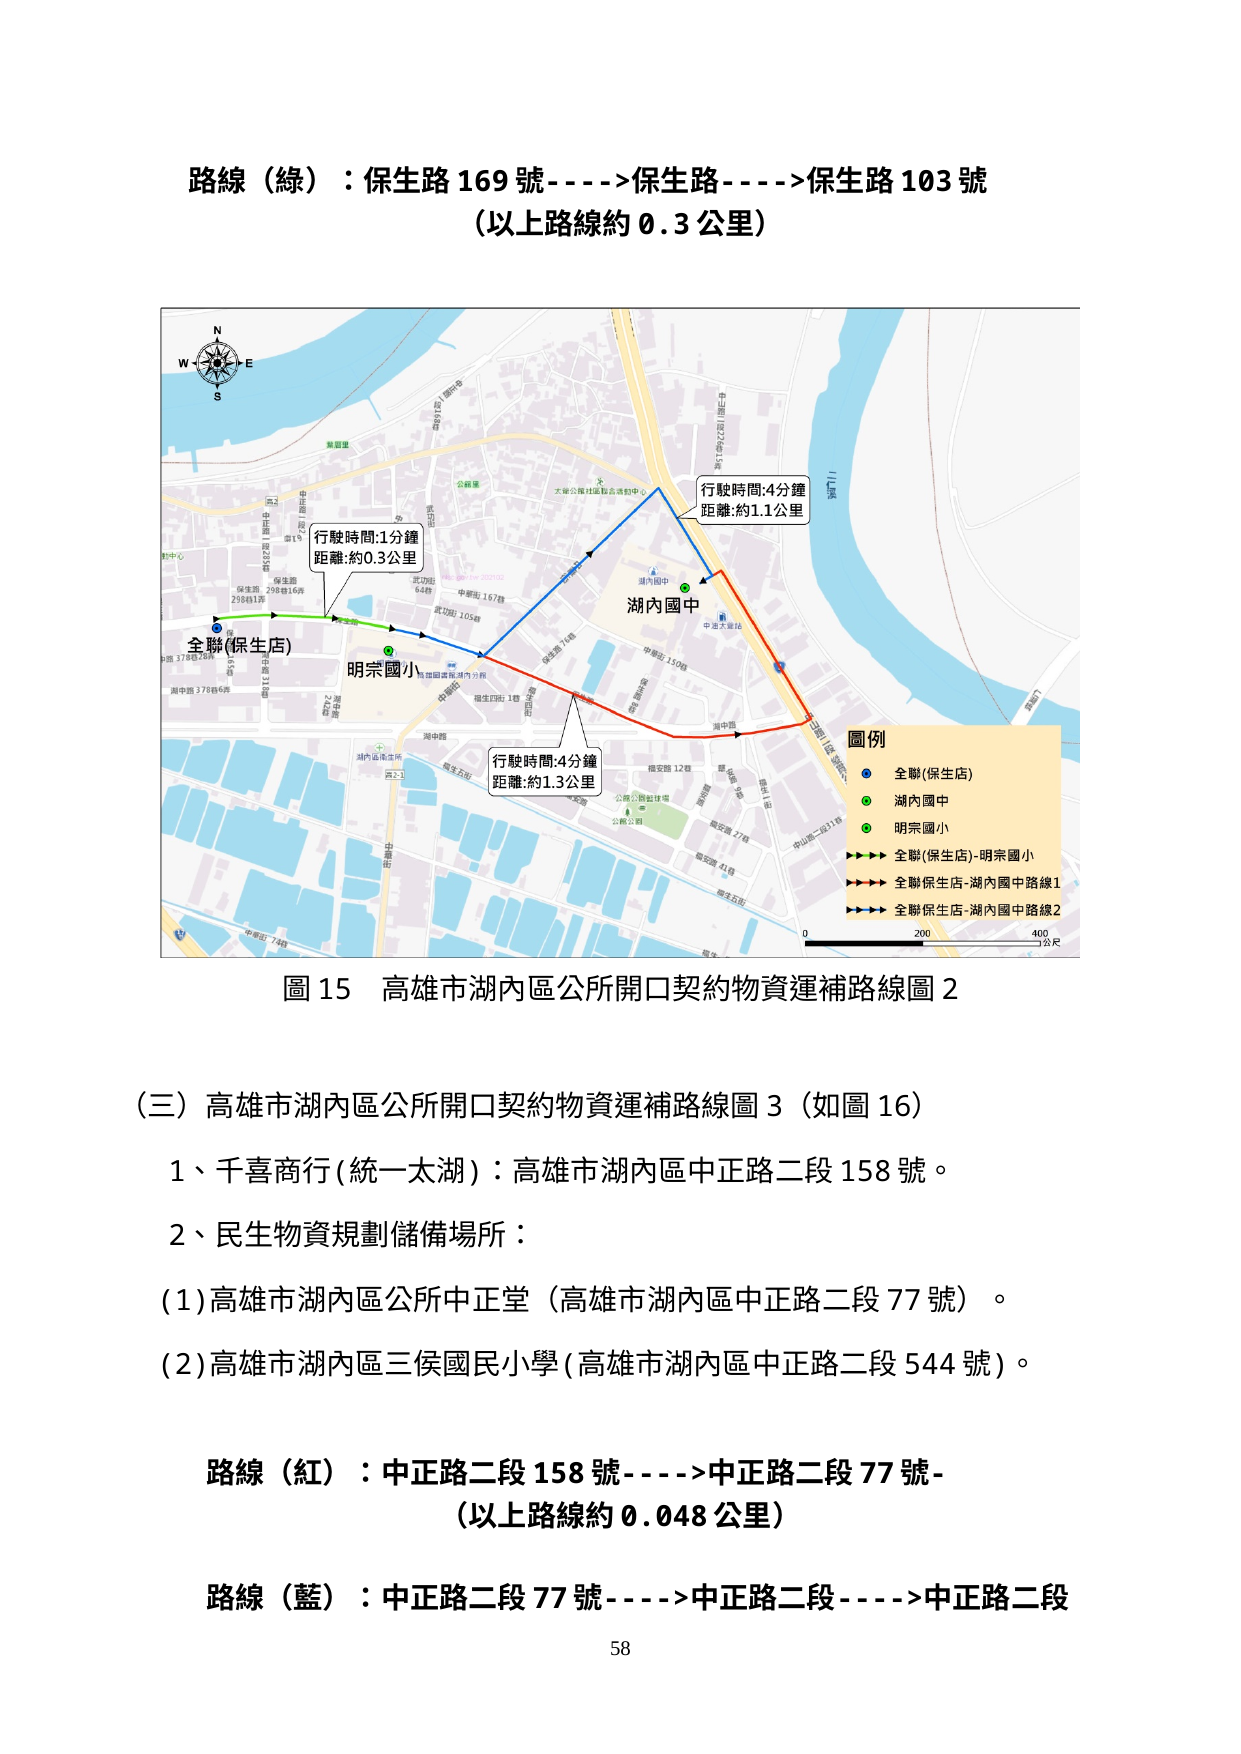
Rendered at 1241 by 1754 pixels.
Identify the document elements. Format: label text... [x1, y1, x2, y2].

text （三）高雄市湖內區公所開口契約物資運補路線圖3（如圖16） [118, 1075, 1122, 1127]
text （以上路線約0.3公里） [118, 200, 1122, 243]
list 高雄市湖內區公所中正堂（高雄市湖內區中正路二段77號）。 [157, 1268, 1122, 1321]
list 高雄市湖內區三侯國民小學(高雄市湖內區中正路二段544號)。 [157, 1333, 1122, 1385]
text 路線（綠）：保生路169號---->保生路---->保生路103號 [118, 158, 1122, 200]
text 路線（藍）：中正路二段77號---->中正路二段---->中正路二段 [118, 1574, 1122, 1617]
text 路線（紅）：中正路二段158號---->中正路二段77號- [118, 1450, 1122, 1492]
text 2、民生物資規劃儲備場所： [168, 1204, 1122, 1256]
text 圖15 高雄市湖內區公所開口契約物資運補路線圖2 [118, 958, 1122, 1010]
text 1、千喜商行(統一太湖)：高雄市湖內區中正路二段158號。 [168, 1139, 1122, 1191]
text （以上路線約0.048公里） [118, 1492, 1122, 1534]
